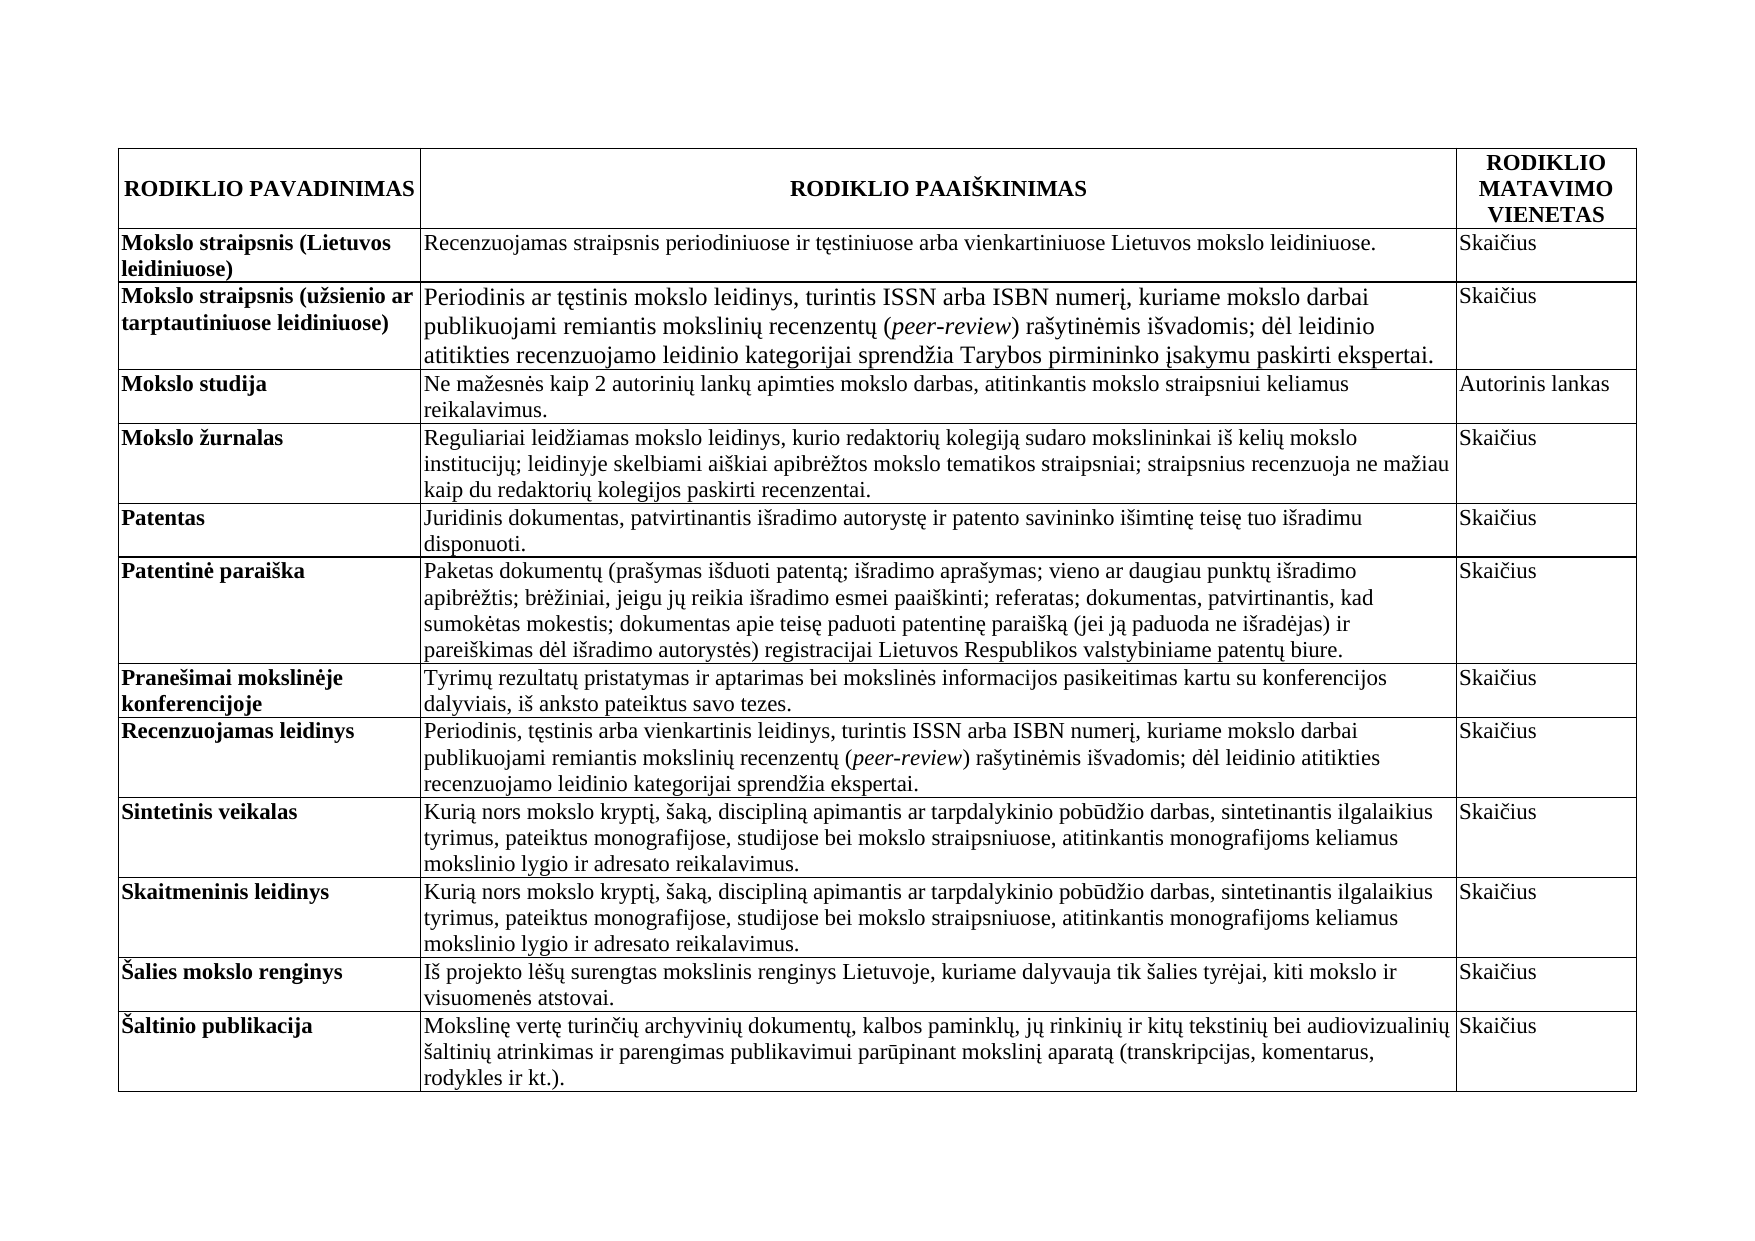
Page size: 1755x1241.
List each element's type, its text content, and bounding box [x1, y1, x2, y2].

table_cell Juridinis dokumentas, patvirtinantis išradimo autorystę ir patento savininko išimtinę teisę tuo išradimu disponuoti. [421, 504, 1456, 556]
table_cell Mokslo žurnalas [119, 424, 420, 503]
table_cell Skaičius [1457, 504, 1636, 556]
table_cell Ne mažesnės kaip 2 autorinių lankų apimties mokslo darbas, atitinkantis mokslo straipsniui keliamus reikalavimus. [421, 370, 1456, 422]
table_cell Skaičius [1457, 283, 1636, 369]
table_cell Patentinė paraiška [119, 558, 420, 663]
table_cell Autorinis lankas [1457, 370, 1636, 422]
table_header RODIKLIO PAVADINIMAS [119, 149, 420, 228]
table_cell Patentas [119, 504, 420, 556]
table_cell Periodinis ar tęstinis mokslo leidinys, turintis ISSN arba ISBN numerį, kuriame mokslo darbai publikuojami remiantis mokslinių recenzentų (peer-review) rašytinėmis išvadomis; dėl leidinio atitikties recenzuojamo leidinio kategorijai sprendžia Tarybos pirmininko įsakymu paskirti ekspertai. [421, 283, 1456, 369]
table_cell Skaičius [1457, 558, 1636, 663]
table_cell Kurią nors mokslo kryptį, šaką, discipliną apimantis ar tarpdalykinio pobūdžio darbas, sintetinantis ilgalaikius tyrimus, pateiktus monografijose, studijose bei mokslo straipsniuose, atitinkantis monografijoms keliamus mokslinio lygio ir adresato reikalavimus. [421, 878, 1456, 957]
table_cell Šalies mokslo renginys [119, 958, 420, 1011]
table_cell Kurią nors mokslo kryptį, šaką, discipliną apimantis ar tarpdalykinio pobūdžio darbas, sintetinantis ilgalaikius tyrimus, pateiktus monografijose, studijose bei mokslo straipsniuose, atitinkantis monografijoms keliamus mokslinio lygio ir adresato reikalavimus. [421, 798, 1456, 877]
table_cell Periodinis, tęstinis arba vienkartinis leidinys, turintis ISSN arba ISBN numerį, kuriame mokslo darbai publikuojami remiantis mokslinių recenzentų (peer-review) rašytinėmis išvadomis; dėl leidinio atitikties recenzuojamo leidinio kategorijai sprendžia ekspertai. [421, 718, 1456, 797]
table_cell Skaičius [1457, 958, 1636, 1011]
table_cell Recenzuojamas leidinys [119, 718, 420, 797]
table_cell Iš projekto lėšų surengtas mokslinis renginys Lietuvoje, kuriame dalyvauja tik šalies tyrėjai, kiti mokslo ir visuomenės atstovai. [421, 958, 1456, 1011]
table_cell Mokslo straipsnis (užsienio ar tarptautiniuose leidiniuose) [119, 283, 420, 369]
table_cell Skaičius [1457, 718, 1636, 797]
table_cell Paketas dokumentų (prašymas išduoti patentą; išradimo aprašymas; vieno ar daugiau punktų išradimo apibrėžtis; brėžiniai, jeigu jų reikia išradimo esmei paaiškinti; referatas; dokumentas, patvirtinantis, kad sumokėtas mokestis; dokumentas apie teisę paduoti patentinę paraišką (jei ją paduoda ne išradėjas) ir pareiškimas dėl išradimo autorystės) registracijai Lietuvos Respublikos valstybiniame patentų biure. [421, 558, 1456, 663]
table_cell Skaitmeninis leidinys [119, 878, 420, 957]
table_cell Tyrimų rezultatų pristatymas ir aptarimas bei mokslinės informacijos pasikeitimas kartu su konferencijos dalyviais, iš anksto pateiktus savo tezes. [421, 664, 1456, 717]
table_cell Mokslo studija [119, 370, 420, 422]
table_header RODIKLIO MATAVIMO VIENETAS [1457, 149, 1636, 228]
table_cell Skaičius [1457, 664, 1636, 717]
table_cell Skaičius [1457, 229, 1636, 281]
table_cell Pranešimai mokslinėje konferencijoje [119, 664, 420, 717]
table_cell Recenzuojamas straipsnis periodiniuose ir tęstiniuose arba vienkartiniuose Lietuvos mokslo leidiniuose. [421, 229, 1456, 281]
table_cell Skaičius [1457, 798, 1636, 877]
table_cell Skaičius [1457, 1012, 1636, 1091]
table_cell Skaičius [1457, 878, 1636, 957]
table_cell Reguliariai leidžiamas mokslo leidinys, kurio redaktorių kolegiją sudaro mokslininkai iš kelių mokslo institucijų; leidinyje skelbiami aiškiai apibrėžtos mokslo tematikos straipsniai; straipsnius recenzuoja ne mažiau kaip du redaktorių kolegijos paskirti recenzentai. [421, 424, 1456, 503]
table_header RODIKLIO PAAIŠKINIMAS [421, 149, 1456, 228]
table_cell Mokslinę vertę turinčių archyvinių dokumentų, kalbos paminklų, jų rinkinių ir kitų tekstinių bei audiovizualinių šaltinių atrinkimas ir parengimas publikavimui parūpinant mokslinį aparatą (transkripcijas, komentarus, rodykles ir kt.). [421, 1012, 1456, 1091]
table_cell Sintetinis veikalas [119, 798, 420, 877]
table_cell Mokslo straipsnis (Lietuvos leidiniuose) [119, 229, 420, 281]
table_cell Šaltinio publikacija [119, 1012, 420, 1091]
table_cell Skaičius [1457, 424, 1636, 503]
